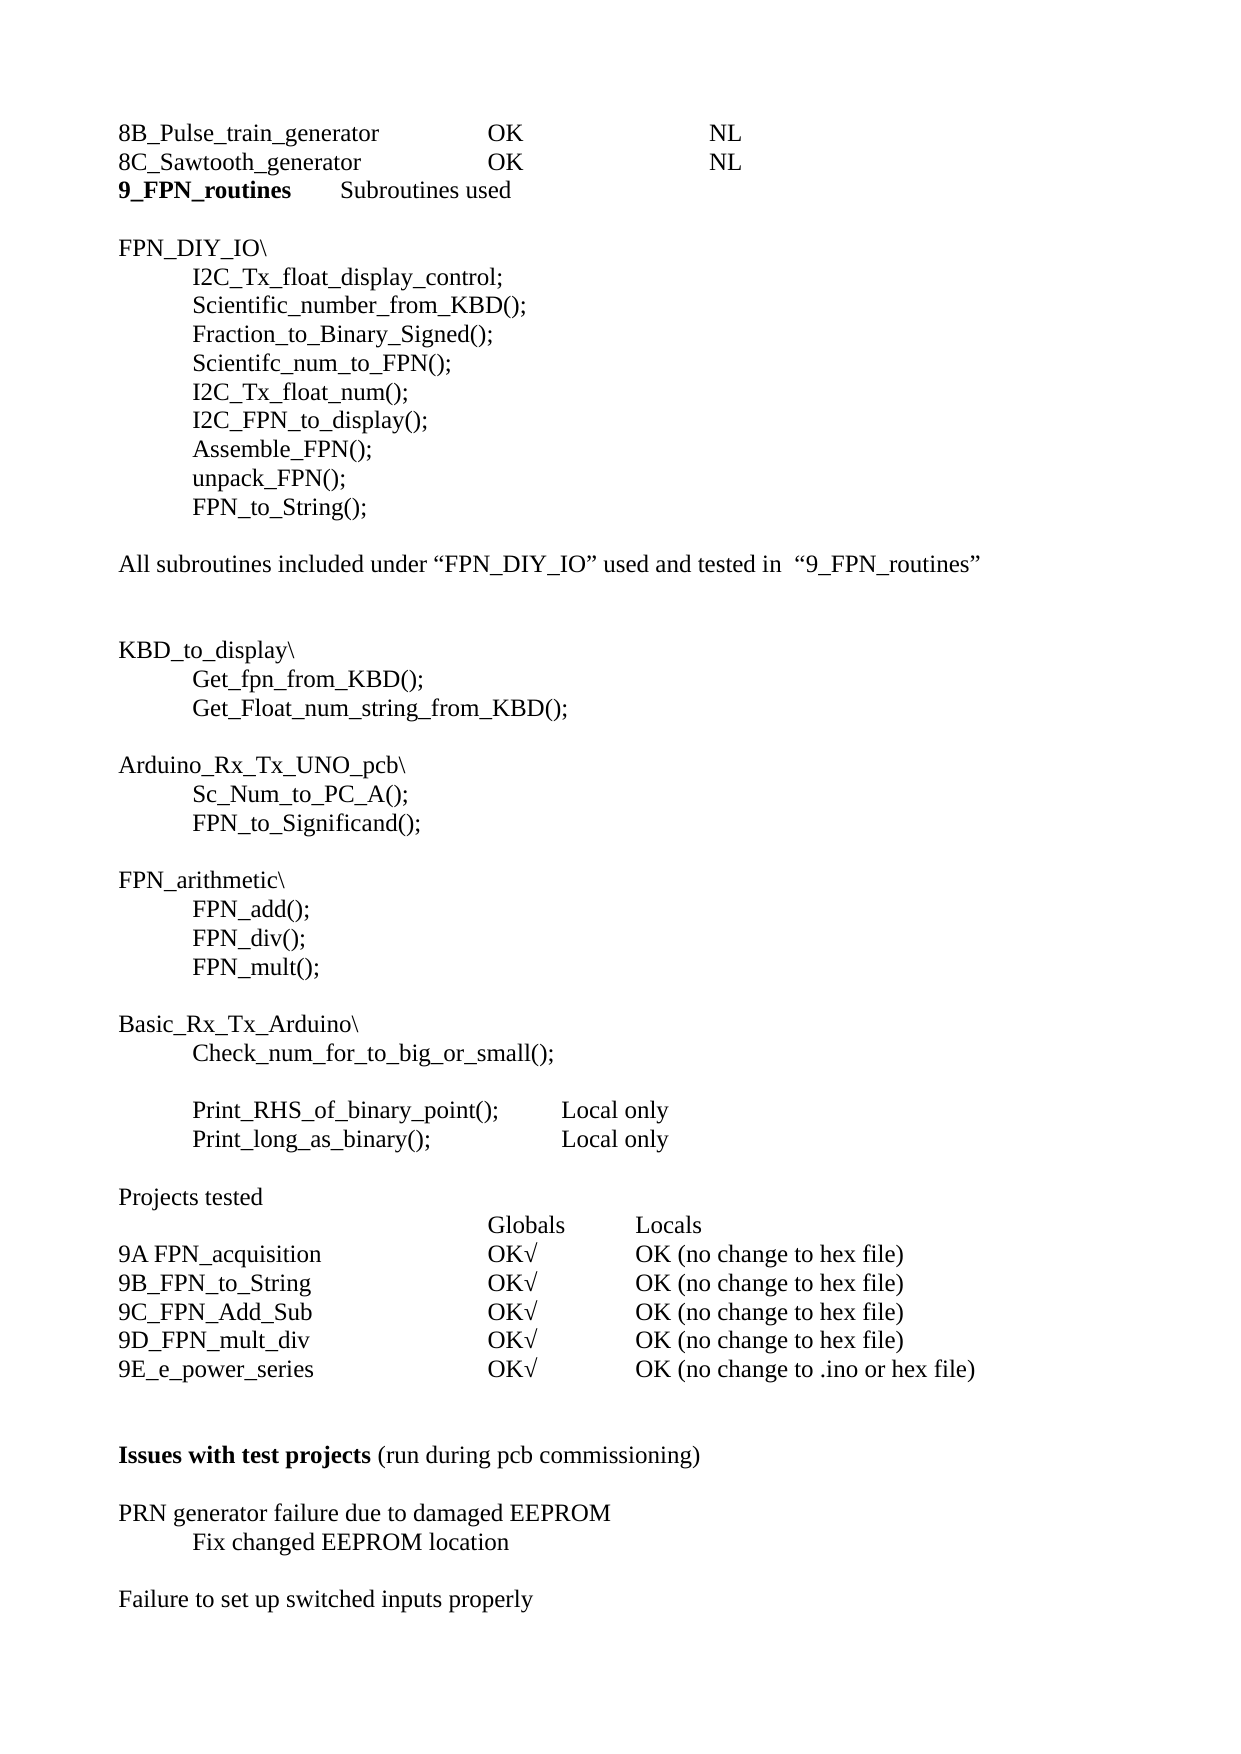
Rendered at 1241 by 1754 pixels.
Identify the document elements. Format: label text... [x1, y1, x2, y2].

text Projects tested [118, 1182, 1122, 1211]
text Basic_Rx_Tx_Arduino\ [118, 1009, 1122, 1038]
text 8C_Sawtooth_generator OK NL [118, 147, 1122, 176]
text Globals Locals [118, 1211, 1122, 1239]
text 9C_FPN_Add_Sub OK√ OK (no change to hex file) [118, 1297, 1122, 1326]
text I2C_Tx_float_display_control; [118, 262, 1122, 291]
text FPN_mult(); [118, 952, 1122, 981]
text I2C_Tx_float_num(); [118, 377, 1122, 406]
text PRN generator failure due to damaged EEPROM [118, 1498, 1122, 1527]
text unpack_FPN(); [118, 463, 1122, 492]
text 9B_FPN_to_String OK√ OK (no change to hex file) [118, 1268, 1122, 1297]
text FPN_to_String(); [118, 492, 1122, 521]
text Scientifc_num_to_FPN(); [118, 348, 1122, 377]
text 8B_Pulse_train_generator OK NL [118, 118, 1122, 147]
text Assemble_FPN(); [118, 434, 1122, 463]
text Sc_Num_to_PC_A(); [118, 779, 1122, 808]
text Fraction_to_Binary_Signed(); [118, 319, 1122, 348]
text FPN_add(); [118, 894, 1122, 923]
text Print_RHS_of_binary_point(); Local only [118, 1096, 1122, 1124]
text Get_fpn_from_KBD(); [118, 664, 1122, 693]
text Print_long_as_binary(); Local only [118, 1124, 1122, 1153]
text Arduino_Rx_Tx_UNO_pcb\ [118, 751, 1122, 779]
text 9D_FPN_mult_div OK√ OK (no change to hex file) [118, 1326, 1122, 1354]
text All subroutines included under “FPN_DIY_IO” used and tested in “9_FPN_routines” [118, 549, 1122, 578]
text KBD_to_display\ [118, 636, 1122, 664]
text 9_FPN_routines Subroutines used [118, 176, 1122, 204]
text FPN_to_Significand(); [118, 808, 1122, 837]
text FPN_div(); [118, 923, 1122, 952]
text Scientific_number_from_KBD(); [118, 291, 1122, 319]
text 9A FPN_acquisition OK√ OK (no change to hex file) [118, 1239, 1122, 1268]
text 9E_e_power_series OK√ OK (no change to .ino or hex file) [118, 1354, 1122, 1383]
text Get_Float_num_string_from_KBD(); [118, 693, 1122, 722]
text I2C_FPN_to_display(); [118, 406, 1122, 434]
text Failure to set up switched inputs properly [118, 1584, 1122, 1613]
text FPN_DIY_IO\ [118, 233, 1122, 262]
text Fix changed EEPROM location [118, 1527, 1122, 1556]
text FPN_arithmetic\ [118, 866, 1122, 894]
text Issues with test projects (run during pcb commissioning) [118, 1441, 1122, 1469]
text Check_num_for_to_big_or_small(); [118, 1038, 1122, 1067]
